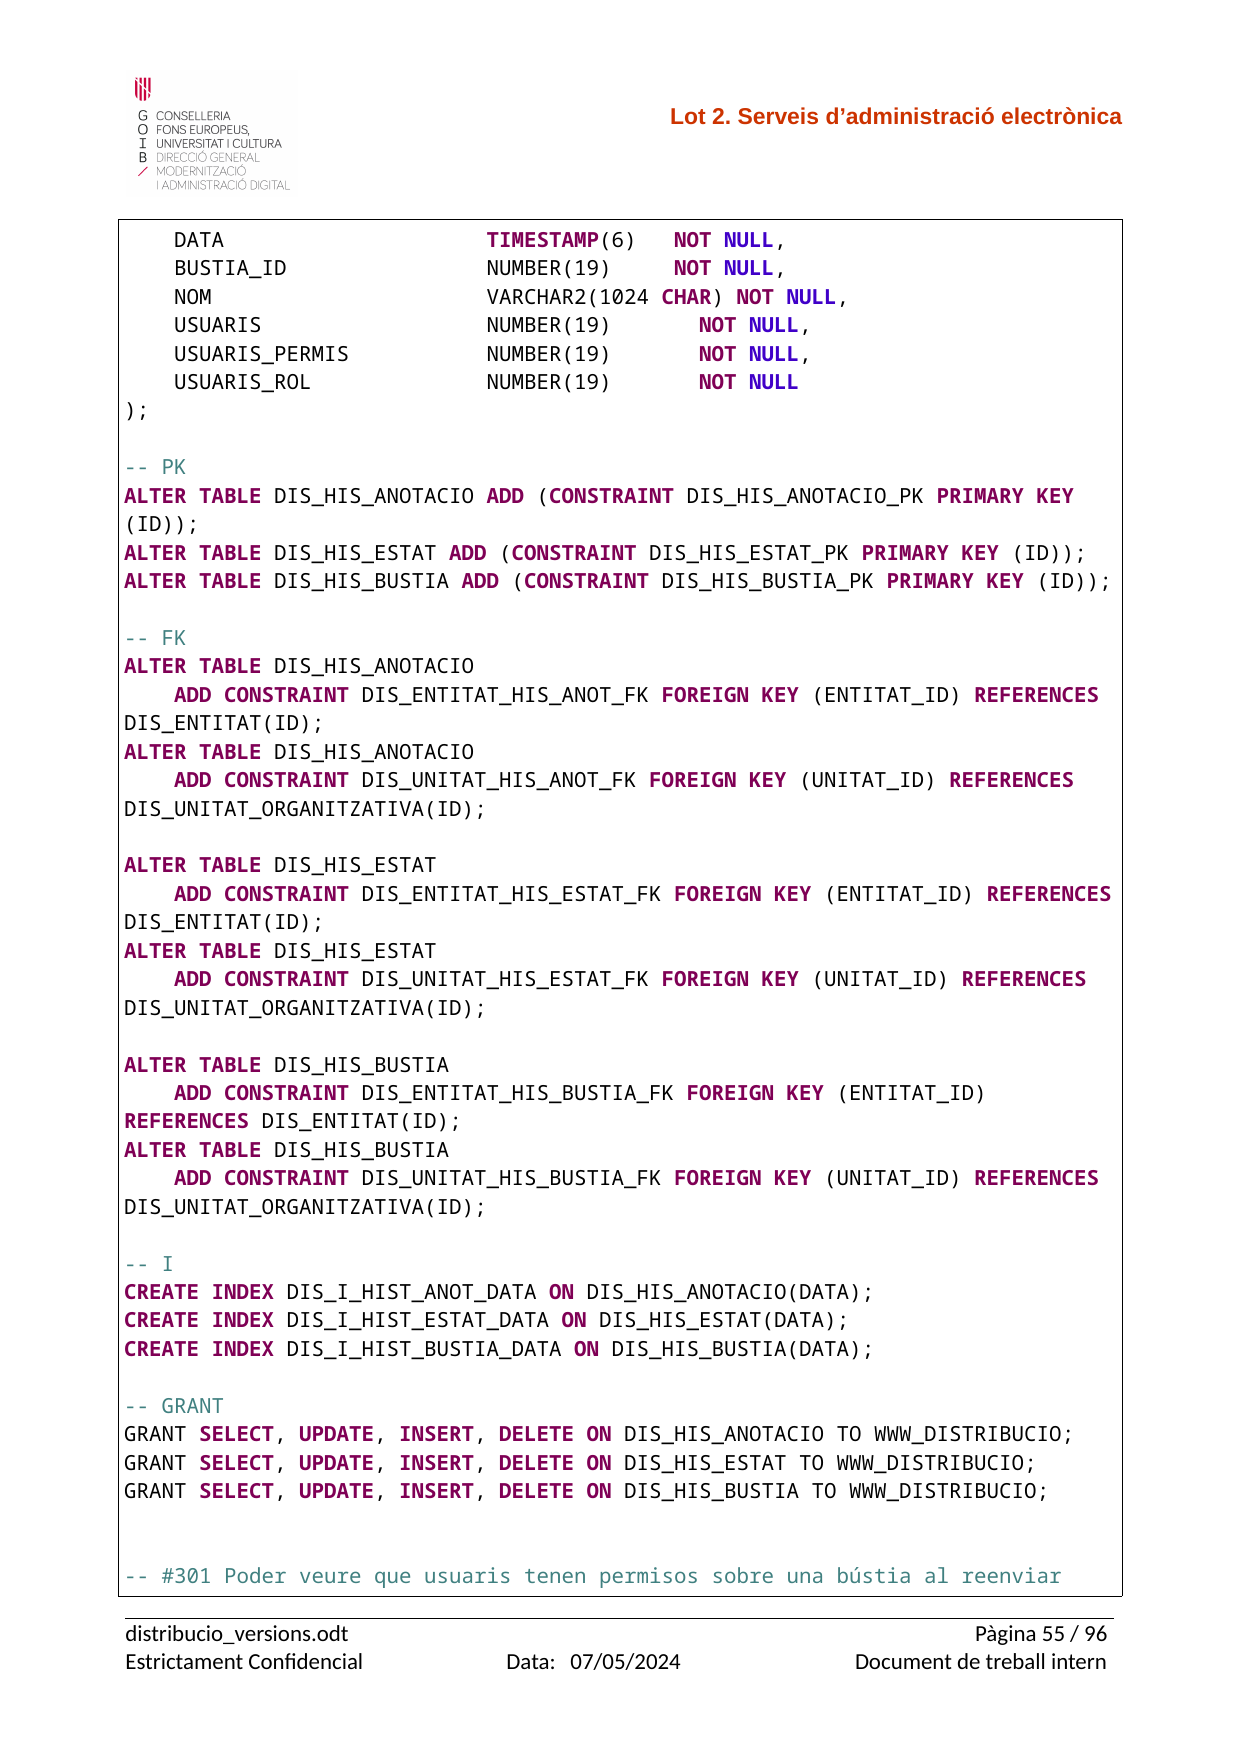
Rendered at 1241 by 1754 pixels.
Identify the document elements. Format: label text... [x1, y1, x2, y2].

table_header DATA TIMESTAMP(6) NOT NULL, BUSTIA_ID NUMBER(19) NOT NULL, NOM VARCHAR2(1024 CHAR) NOT NULL, USUARIS NUMBER(19) NOT NULL, USUARIS_PERMIS NUMBER(19) NOT NULL, USUARIS_ROL NUMBER(19) NOT NULL ); -- PK ALTER TABLE DIS_HIS_ANOTACIO ADD (CONSTRAINT DIS_HIS_ANOTACIO_PK PRIMARY KEY (ID)); ALTER TABLE DIS_HIS_ESTAT ADD (CONSTRAINT DIS_HIS_ESTAT_PK PRIMARY KEY (ID)); ALTER TABLE DIS_HIS_BUSTIA ADD (CONSTRAINT DIS_HIS_BUSTIA_PK PRIMARY KEY (ID)); -- FK ALTER TABLE DIS_HIS_ANOTACIO ADD CONSTRAINT DIS_ENTITAT_HIS_ANOT_FK FOREIGN KEY (ENTITAT_ID) REFERENCES DIS_ENTITAT(ID); ALTER TABLE DIS_HIS_ANOTACIO ADD CONSTRAINT DIS_UNITAT_HIS_ANOT_FK FOREIGN KEY (UNITAT_ID) REFERENCES DIS_UNITAT_ORGANITZATIVA(ID); ALTER TABLE DIS_HIS_ESTAT ADD CONSTRAINT DIS_ENTITAT_HIS_ESTAT_FK FOREIGN KEY (ENTITAT_ID) REFERENCES DIS_ENTITAT(ID); ALTER TABLE DIS_HIS_ESTAT ADD CONSTRAINT DIS_UNITAT_HIS_ESTAT_FK FOREIGN KEY (UNITAT_ID) REFERENCES DIS_UNITAT_ORGANITZATIVA(ID); ALTER TABLE DIS_HIS_BUSTIA ADD CONSTRAINT DIS_ENTITAT_HIS_BUSTIA_FK FOREIGN KEY (ENTITAT_ID) REFERENCES DIS_ENTITAT(ID); ALTER TABLE DIS_HIS_BUSTIA ADD CONSTRAINT DIS_UNITAT_HIS_BUSTIA_FK FOREIGN KEY (UNITAT_ID) REFERENCES DIS_UNITAT_ORGANITZATIVA(ID); -- I CREATE INDEX DIS_I_HIST_ANOT_DATA ON DIS_HIS_ANOTACIO(DATA); CREATE INDEX DIS_I_HIST_ESTAT_DATA ON DIS_HIS_ESTAT(DATA); CREATE INDEX DIS_I_HIST_BUSTIA_DATA ON DIS_HIS_BUSTIA(DATA); -- GRANT GRANT SELECT, UPDATE, INSERT, DELETE ON DIS_HIS_ANOTACIO TO WWW_DISTRIBUCIO; GRANT SELECT, UPDATE, INSERT, DELETE ON DIS_HIS_ESTAT TO WWW_DISTRIBUCIO; GRANT SELECT, UPDATE, INSERT, DELETE ON DIS_HIS_BUSTIA TO WWW_DISTRIBUCIO; -- #301 Poder veure que usuaris tenen permisos sobre una bústia al reenviar [119, 220, 1122, 1596]
picture [126, 70, 299, 197]
